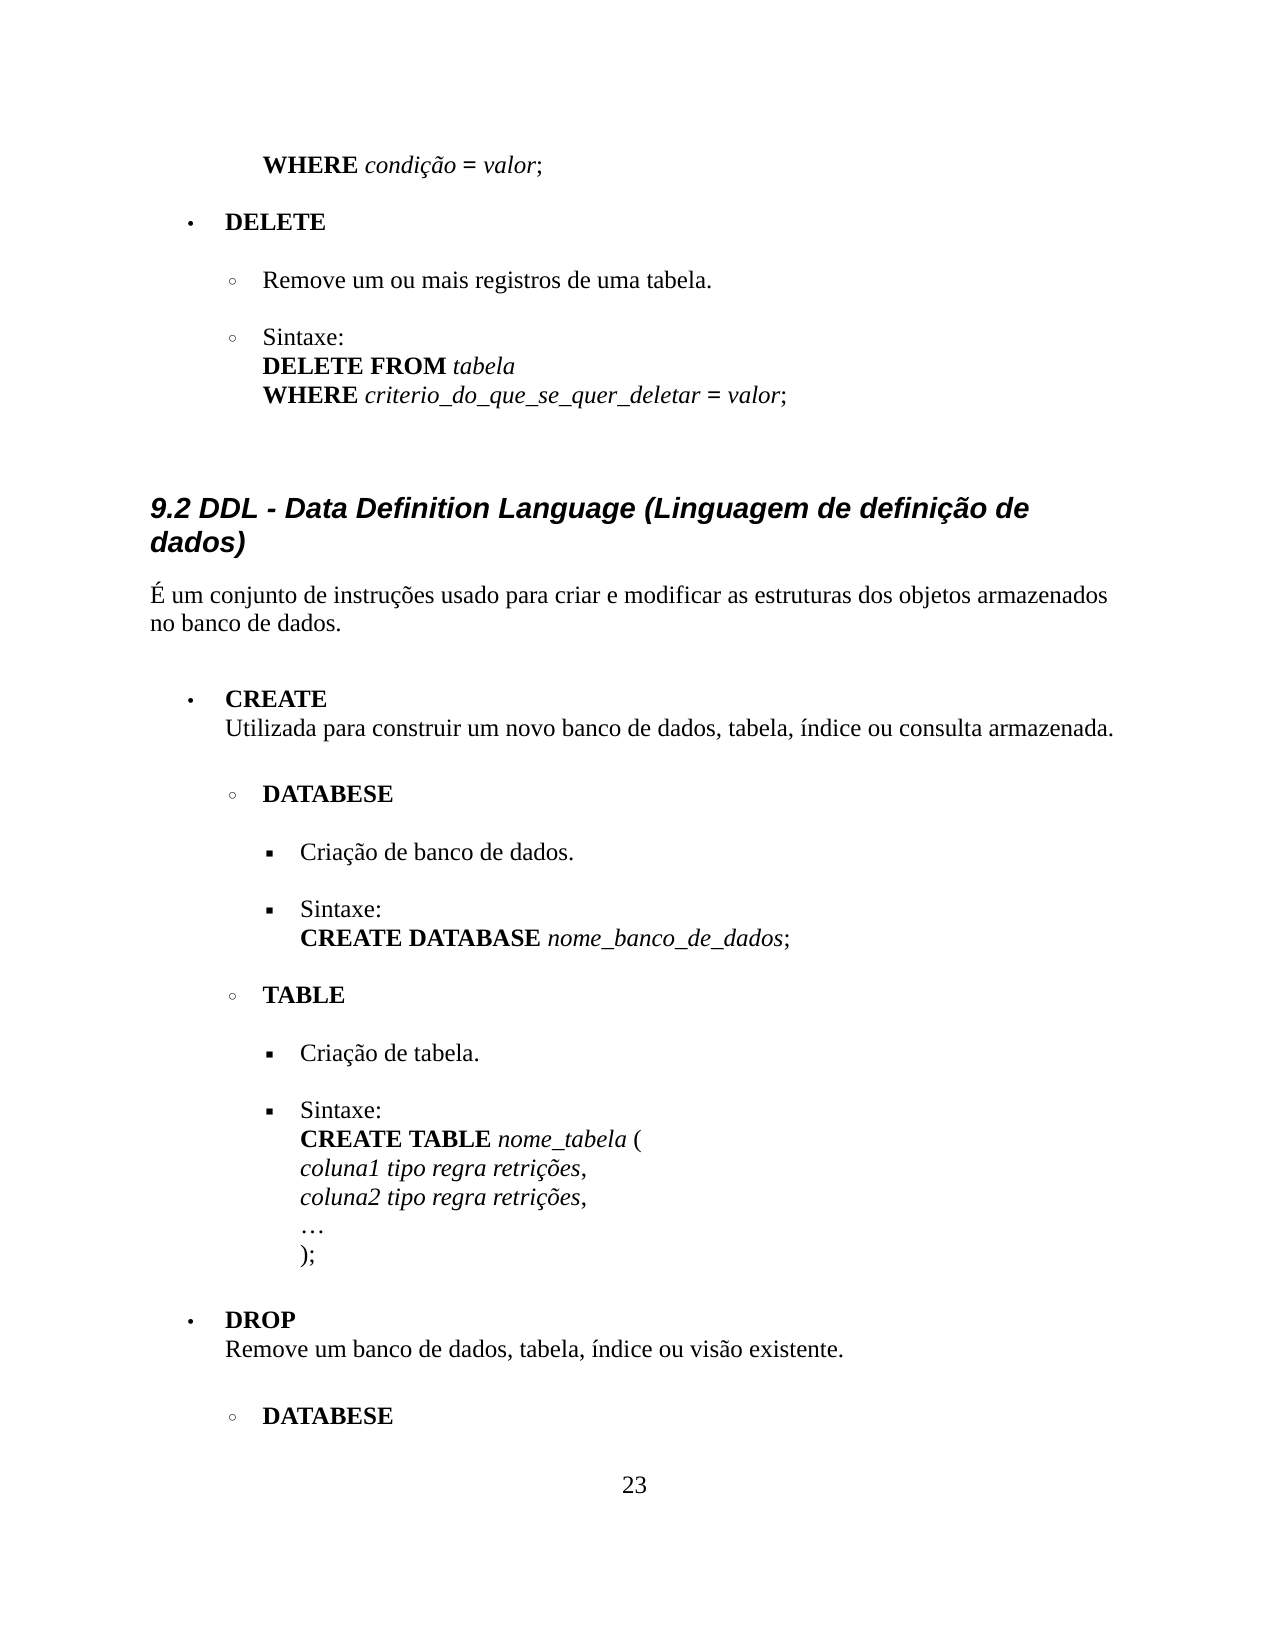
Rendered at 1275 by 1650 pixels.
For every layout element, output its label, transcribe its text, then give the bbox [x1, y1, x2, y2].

list DROP Remove um banco de dados, tabela, índice ou visão existente. [187, 1306, 1125, 1392]
list CREATE Utilizada para construir um novo banco de dados, tabela, índice ou consulta armazenada. [187, 684, 1125, 770]
list Criação de tabela. [262, 1038, 1125, 1095]
subtitle 9.2 DDL - Data Definition Language (Linguagem de definição de dados) [150, 491, 1125, 558]
list DATABESE [225, 1401, 1125, 1429]
list Sintaxe: CREATE DATABASE nome_banco_de_dados; [262, 894, 1125, 980]
text É um conjunto de instruções usado para criar e modificar as estruturas dos objetos armazenados no banco de dados. [150, 580, 1125, 666]
list Criação de banco de dados. [262, 837, 1125, 894]
list DATABESE [225, 779, 1125, 837]
list TABLE [225, 980, 1125, 1038]
list DELETE [187, 207, 1125, 265]
list Remove um ou mais registros de uma tabela. [225, 265, 1125, 322]
list WHERE condição = valor; [225, 150, 1125, 207]
list Sintaxe: DELETE FROM tabela WHERE criterio_do_que_se_quer_deletar = valor; [225, 322, 1125, 437]
list Sintaxe: CREATE TABLE nome_tabela ( coluna1 tipo regra retrições, coluna2 tipo regra retrições, … ); [262, 1095, 1125, 1297]
